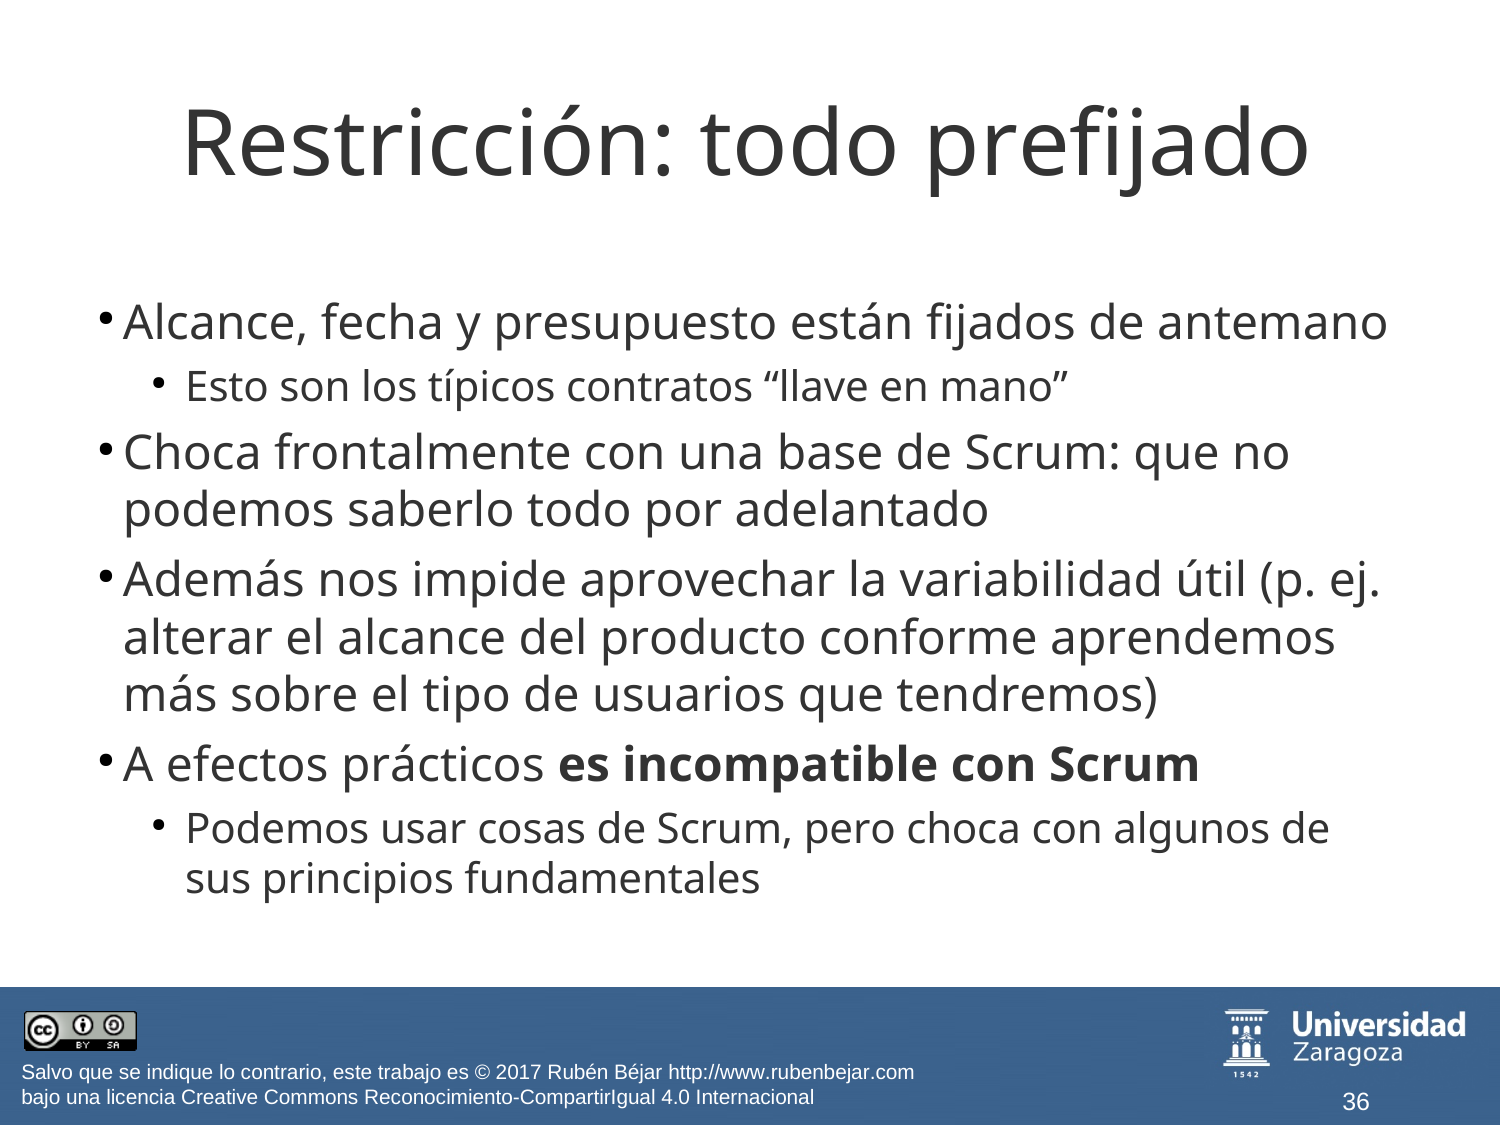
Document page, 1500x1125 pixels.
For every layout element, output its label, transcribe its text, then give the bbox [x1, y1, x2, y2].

picture [0, 987, 1500, 1125]
title Restricción: todo prefijado [74, 21, 1420, 257]
list Alcance, fecha y presupuesto están fijados de antemano Esto son los típicos contratos “llave en mano” Choca frontalmente con una base de Scrum: que no podemos saberlo todo por adelantado Además nos impide aprovechar la variabilidad útil (p. ej. alterar el alcance del producto conforme aprendemos más sobre el tipo de usuarios que tendremos) A efectos prácticos es incompatible con Scrum Podemos usar cosas de Scrum, pero choca con algunos de sus principios fundamentales [82, 283, 1418, 957]
